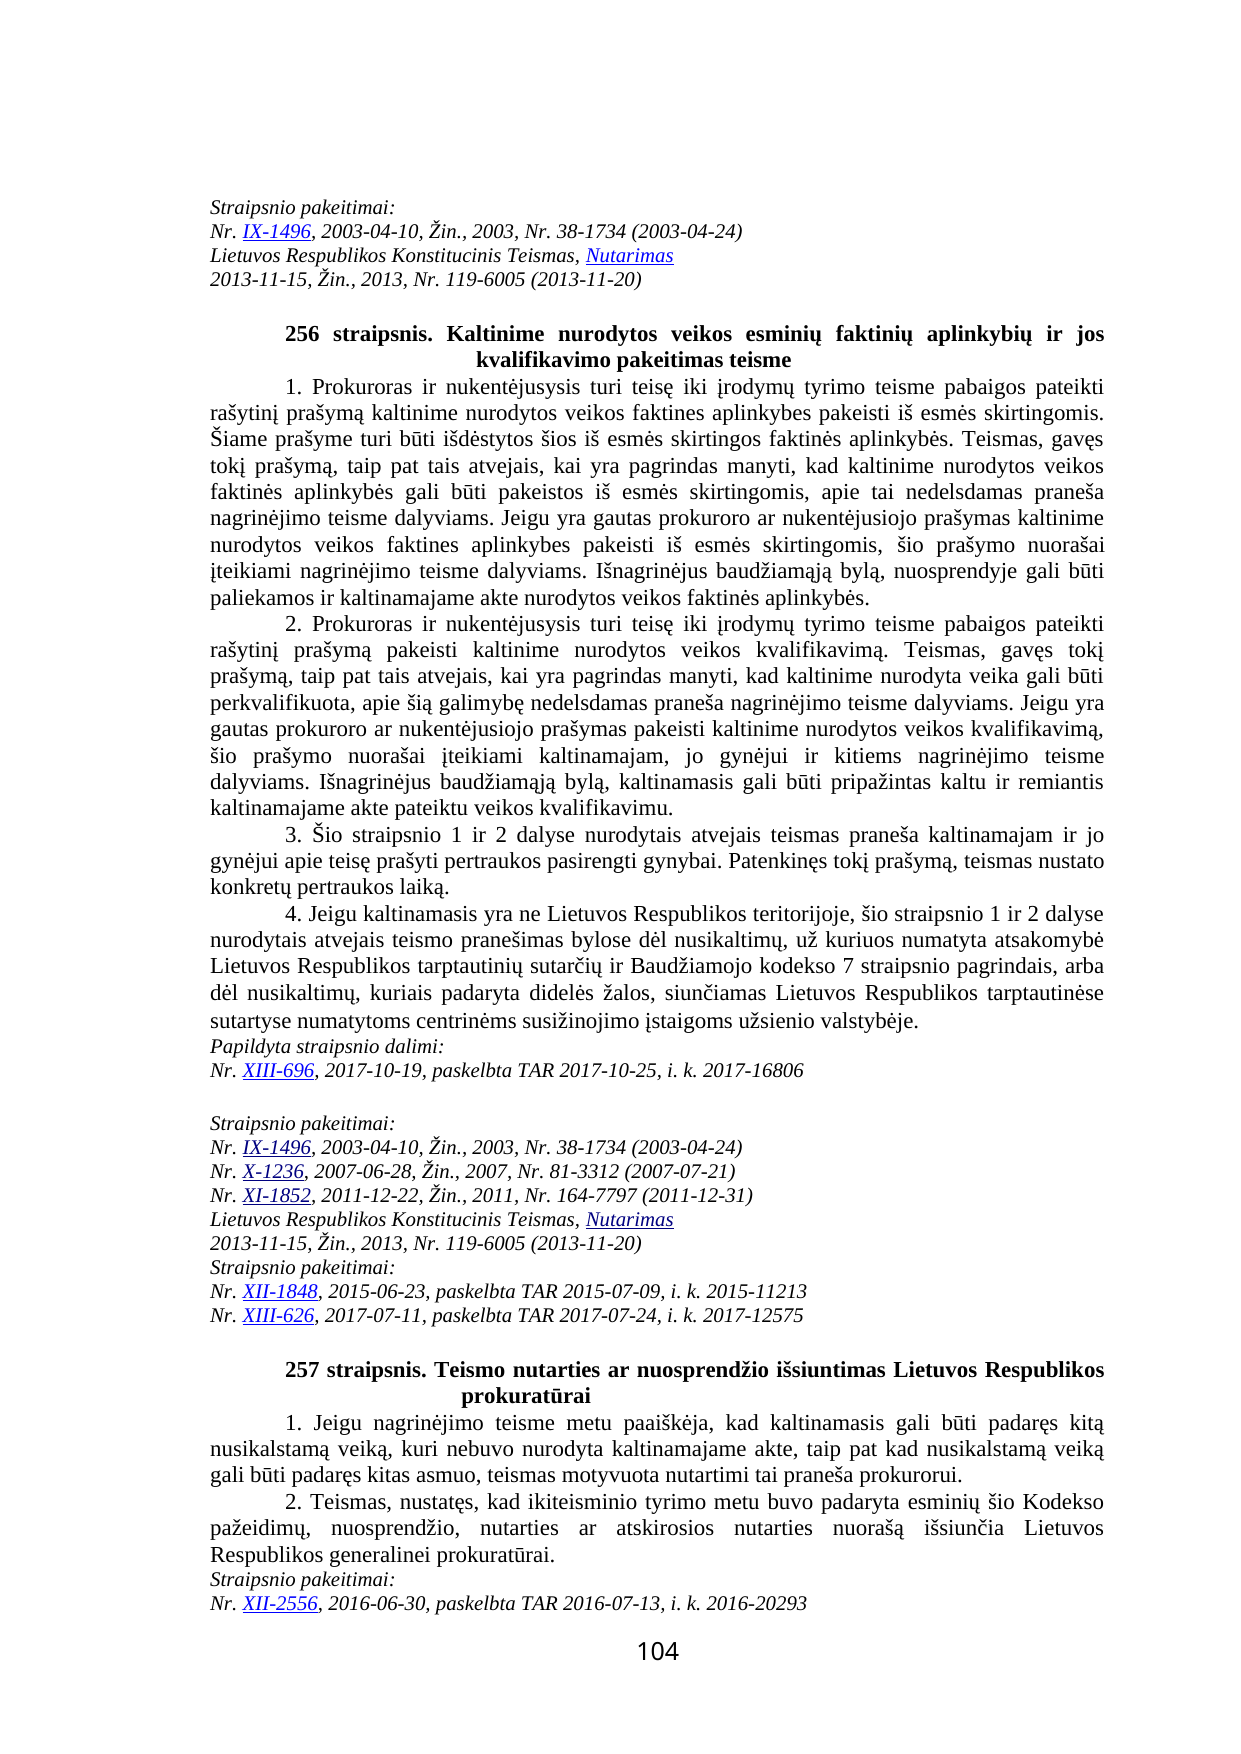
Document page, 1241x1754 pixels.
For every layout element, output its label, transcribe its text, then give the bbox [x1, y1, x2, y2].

text 1. Jeigu nagrinėjimo teisme metu paaiškėja, kad kaltinamasis gali būti padaręs kitą nusikalstamą veiką, kuri nebuvo nurodyta kaltinamajame akte, taip pat kad nusikalstamą veiką gali būti padaręs kitas asmuo, teismas motyvuota nutartimi tai praneša prokurorui. [210, 1409, 1106, 1488]
text Nr. XI-1852, 2011-12-22, Žin., 2011, Nr. 164-7797 (2011-12-31) [210, 1183, 1106, 1207]
text Lietuvos Respublikos Konstitucinis Teismas, Nutarimas [210, 243, 1106, 267]
text Nr. XIII-626, 2017-07-11, paskelbta TAR 2017-07-24, i. k. 2017-12575 [210, 1303, 1106, 1327]
text 256 straipsnis. Kaltinime nurodytos veikos esminių faktinių aplinkybių ir jos kvalifikavimo pakeitimas teisme [285, 320, 1106, 373]
text Nr. XIII-696, 2017-10-19, paskelbta TAR 2017-10-25, i. k. 2017-16806 [210, 1058, 1106, 1082]
text 2. Teismas, nustatęs, kad ikiteisminio tyrimo metu buvo padaryta esminių šio Kodekso pažeidimų, nuosprendžio, nutarties ar atskirosios nutarties nuorašą išsiunčia Lietuvos Respublikos generalinei prokuratūrai. [210, 1488, 1106, 1567]
text Nr. XII-1848, 2015-06-23, paskelbta TAR 2015-07-09, i. k. 2015-11213 [210, 1279, 1106, 1303]
text 1. Prokuroras ir nukentėjusysis turi teisę iki įrodymų tyrimo teisme pabaigos pateikti rašytinį prašymą kaltinime nurodytos veikos faktines aplinkybes pakeisti iš esmės skirtingomis. Šiame prašyme turi būti išdėstytos šios iš esmės skirtingos faktinės aplinkybės. Teismas, gavęs tokį prašymą, taip pat tais atvejais, kai yra pagrindas manyti, kad kaltinime nurodytos veikos faktinės aplinkybės gali būti pakeistos iš esmės skirtingomis, apie tai nedelsdamas praneša nagrinėjimo teisme dalyviams. Jeigu yra gautas prokuroro ar nukentėjusiojo prašymas kaltinime nurodytos veikos faktines aplinkybes pakeisti iš esmės skirtingomis, šio prašymo nuorašai įteikiami nagrinėjimo teisme dalyviams. Išnagrinėjus baudžiamąją bylą, nuosprendyje gali būti paliekamos ir kaltinamajame akte nurodytos veikos faktinės aplinkybės. [210, 373, 1106, 610]
text Straipsnio pakeitimai: [210, 195, 1106, 219]
text 2013-11-15, Žin., 2013, Nr. 119-6005 (2013-11-20) [210, 267, 1106, 291]
text Straipsnio pakeitimai: [210, 1111, 1106, 1135]
text 3. Šio straipsnio 1 ir 2 dalyse nurodytais atvejais teismas praneša kaltinamajam ir jo gynėjui apie teisę prašyti pertraukos pasirengti gynybai. Patenkinęs tokį prašymą, teismas nustato konkretų pertraukos laiką. [210, 821, 1106, 900]
text Nr. IX-1496, 2003-04-10, Žin., 2003, Nr. 38-1734 (2003-04-24) [210, 219, 1106, 243]
text Nr. XII-2556, 2016-06-30, paskelbta TAR 2016-07-13, i. k. 2016-20293 [210, 1591, 1106, 1615]
text Straipsnio pakeitimai: [210, 1567, 1106, 1591]
text 4. Jeigu kaltinamasis yra ne Lietuvos Respublikos teritorijoje, šio straipsnio 1 ir 2 dalyse nurodytais atvejais teismo pranešimas bylose dėl nusikaltimų, už kuriuos numatyta atsakomybė Lietuvos Respublikos tarptautinių sutarčių ir Baudžiamojo kodekso 7 straipsnio pagrindais, arba dėl nusikaltimų, kuriais padaryta didelės žalos, siunčiamas Lietuvos Respublikos tarptautinėse sutartyse numatytoms centrinėms susižinojimo įstaigoms užsienio valstybėje. [210, 900, 1106, 1034]
text Papildyta straipsnio dalimi: [210, 1034, 1106, 1058]
text Straipsnio pakeitimai: [210, 1255, 1106, 1279]
text Nr. X-1236, 2007-06-28, Žin., 2007, Nr. 81-3312 (2007-07-21) [210, 1159, 1106, 1183]
text 2013-11-15, Žin., 2013, Nr. 119-6005 (2013-11-20) [210, 1231, 1106, 1255]
text 2. Prokuroras ir nukentėjusysis turi teisę iki įrodymų tyrimo teisme pabaigos pateikti rašytinį prašymą pakeisti kaltinime nurodytos veikos kvalifikavimą. Teismas, gavęs tokį prašymą, taip pat tais atvejais, kai yra pagrindas manyti, kad kaltinime nurodyta veika gali būti perkvalifikuota, apie šią galimybę nedelsdamas praneša nagrinėjimo teisme dalyviams. Jeigu yra gautas prokuroro ar nukentėjusiojo prašymas pakeisti kaltinime nurodytos veikos kvalifikavimą, šio prašymo nuorašai įteikiami kaltinamajam, jo gynėjui ir kitiems nagrinėjimo teisme dalyviams. Išnagrinėjus baudžiamąją bylą, kaltinamasis gali būti pripažintas kaltu ir remiantis kaltinamajame akte pateiktu veikos kvalifikavimu. [210, 610, 1106, 821]
text 257 straipsnis. Teismo nutarties ar nuosprendžio išsiuntimas Lietuvos Respublikos prokuratūrai [285, 1356, 1106, 1409]
text Lietuvos Respublikos Konstitucinis Teismas, Nutarimas [210, 1207, 1106, 1231]
text Nr. IX-1496, 2003-04-10, Žin., 2003, Nr. 38-1734 (2003-04-24) [210, 1135, 1106, 1159]
